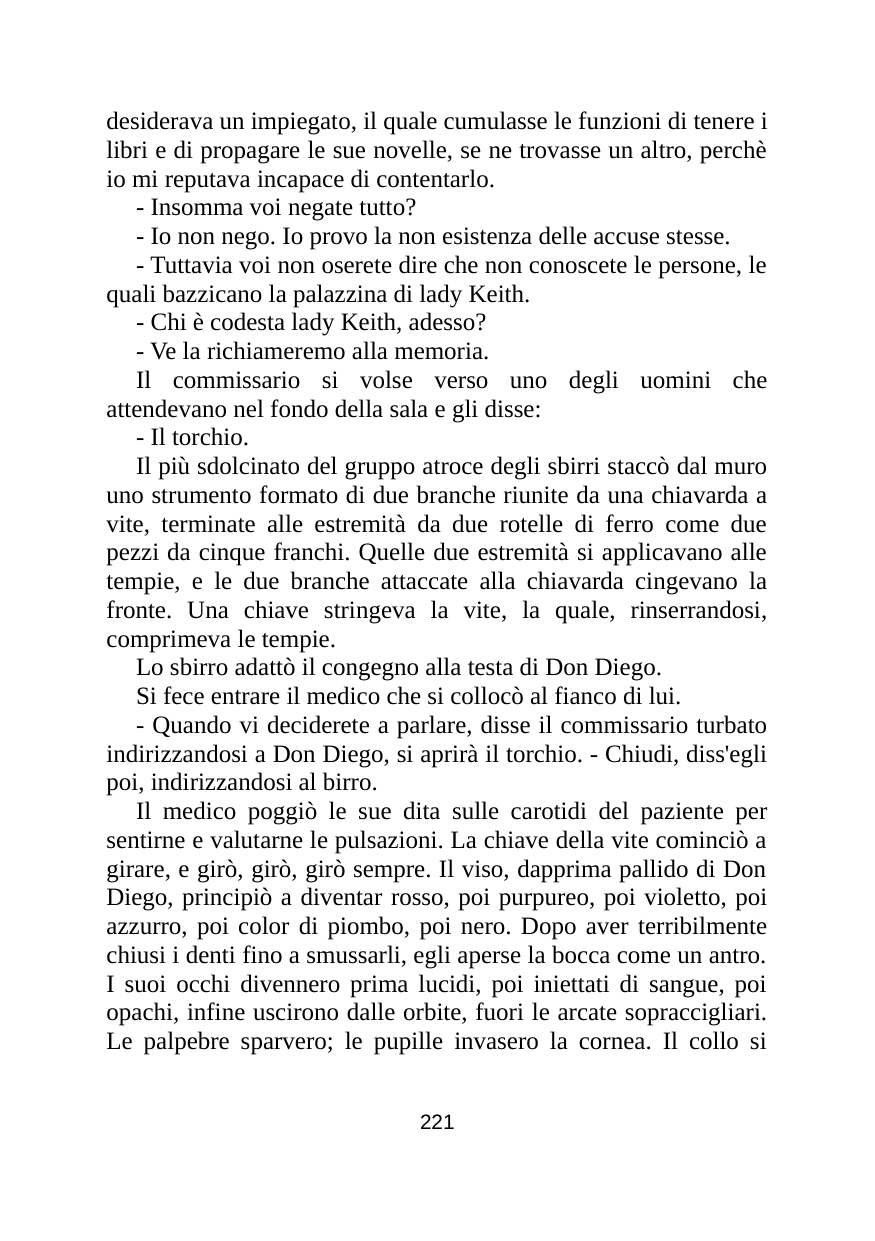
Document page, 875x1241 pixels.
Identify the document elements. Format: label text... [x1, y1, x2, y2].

text - Io non nego. Io provo la non esistenza delle accuse stesse. [106, 221, 768, 250]
text Lo sbirro adattò il congegno alla testa di Don Diego. [106, 652, 768, 681]
text - Ve la richiameremo alla memoria. [106, 336, 768, 365]
text Il più sdolcinato del gruppo atroce degli sbirri staccò dal muro uno strumento formato di due branche riunite da una chiavarda a vite, terminate alle estremità da due rotelle di ferro come due pezzi da cinque franchi. Quelle due estremità si applicavano alle tempie, e le due branche attaccate alla chiavarda cingevano la fronte. Una chiave stringeva la vite, la quale, rinserrandosi, comprimeva le tempie. [106, 451, 768, 652]
text Si fece entrare il medico che si collocò al fianco di lui. [106, 681, 768, 710]
text - Tuttavia voi non oserete dire che non conoscete le persone, le quali bazzicano la palazzina di lady Keith. [106, 250, 768, 307]
text - Insomma voi negate tutto? [106, 192, 768, 221]
text desiderava un impiegato, il quale cumulasse le funzioni di tenere i libri e di propagare le sue novelle, se ne trovasse un altro, perchè io mi reputava incapace di contentarlo. [106, 106, 768, 192]
text - Quando vi deciderete a parlare, disse il commissario turbato indirizzandosi a Don Diego, si aprirà il torchio. - Chiudi, diss'egli poi, indirizzandosi al birro. [106, 710, 768, 796]
text - Il torchio. [106, 422, 768, 451]
text Il medico poggiò le sue dita sulle carotidi del paziente per sentirne e valutarne le pulsazioni. La chiave della vite cominciò a girare, e girò, girò, girò sempre. Il viso, dapprima pallido di Don Diego, principiò a diventar rosso, poi purpureo, poi violetto, poi azzurro, poi color di piombo, poi nero. Dopo aver terribilmente chiusi i denti fino a smussarli, egli aperse la bocca come un antro. I suoi occhi divennero prima lucidi, poi iniettati di sangue, poi opachi, infine uscirono dalle orbite, fuori le arcate sopraccigliari. Le palpebre sparvero; le pupille invasero la cornea. Il collo si [106, 796, 768, 1055]
text - Chi è codesta lady Keith, adesso? [106, 307, 768, 336]
text Il commissario si volse verso uno degli uomini che attendevano nel fondo della sala e gli disse: [106, 365, 768, 422]
